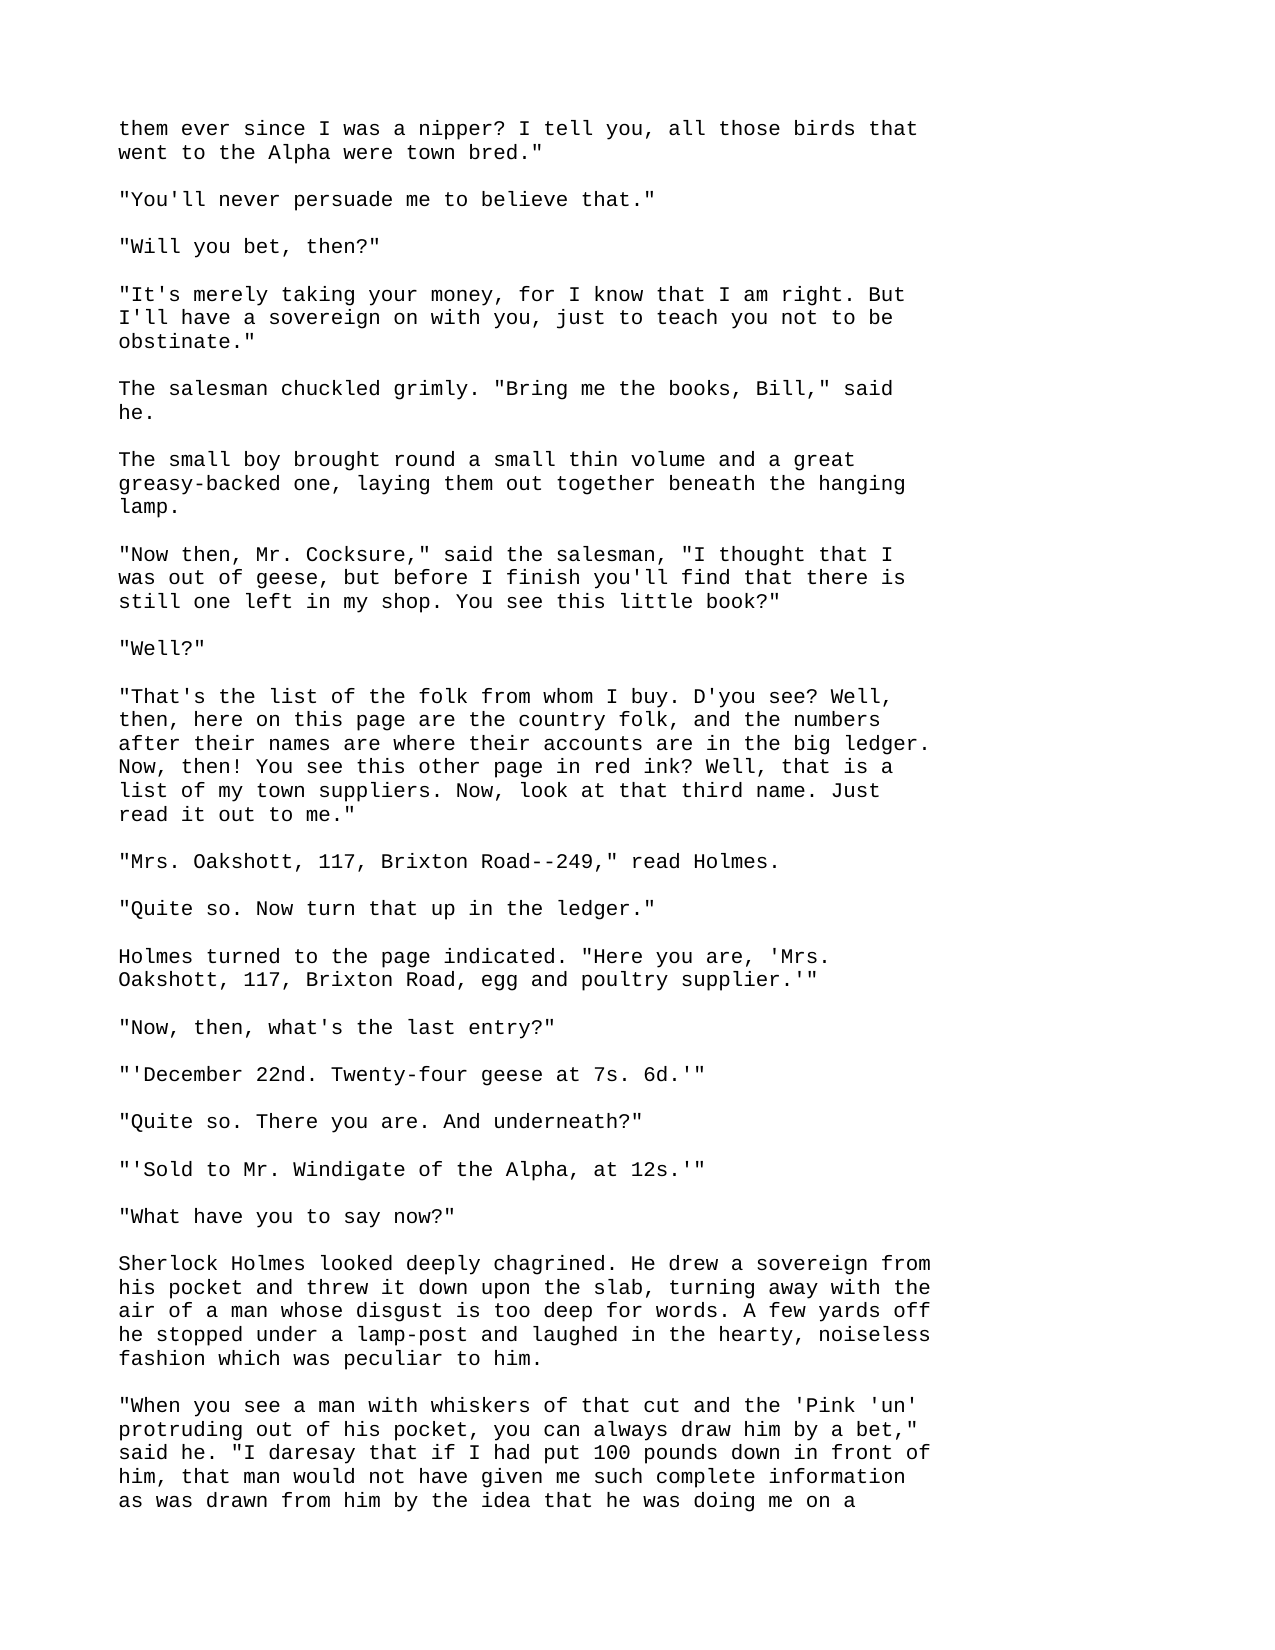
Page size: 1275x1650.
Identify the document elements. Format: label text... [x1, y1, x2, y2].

text obstinate." [118, 331, 1157, 354]
text "Well?" [118, 638, 1157, 662]
text air of a man whose disgust is too deep for words. A few yards off [118, 1300, 1157, 1324]
text "You'll never persuade me to believe that." [118, 189, 1157, 213]
text "'December 22nd. Twenty-four geese at 7s. 6d.'" [118, 1064, 1157, 1088]
text "Mrs. Oakshott, 117, Brixton Road--249," read Holmes. [118, 851, 1157, 875]
text them ever since I was a nipper? I tell you, all those birds that [118, 118, 1157, 142]
text "That's the list of the folk from whom I buy. D'you see? Well, [118, 686, 1157, 709]
text still one left in my shop. You see this little book?" [118, 591, 1157, 615]
text list of my town suppliers. Now, look at that third name. Just [118, 780, 1157, 804]
text then, here on this page are the country folk, and the numbers [118, 709, 1157, 733]
text "Quite so. There you are. And underneath?" [118, 1111, 1157, 1135]
text Sherlock Holmes looked deeply chagrined. He drew a sovereign from [118, 1253, 1157, 1277]
text "'Sold to Mr. Windigate of the Alpha, at 12s.'" [118, 1158, 1157, 1182]
text protruding out of his pocket, you can always draw him by a bet," [118, 1419, 1157, 1442]
text went to the Alpha were town bred." [118, 142, 1157, 165]
text "Now, then, what's the last entry?" [118, 1017, 1157, 1040]
text after their names are where their accounts are in the big ledger. [118, 733, 1157, 757]
text greasy-backed one, laying them out together beneath the hanging [118, 473, 1157, 496]
text Oakshott, 117, Brixton Road, egg and poultry supplier.'" [118, 969, 1157, 993]
text "Will you bet, then?" [118, 236, 1157, 260]
text Now, then! You see this other page in red ink? Well, that is a [118, 757, 1157, 780]
text The small boy brought round a small thin volume and a great [118, 449, 1157, 473]
text as was drawn from him by the idea that he was doing me on a [118, 1489, 1157, 1513]
text lamp. [118, 496, 1157, 520]
text him, that man would not have given me such complete information [118, 1466, 1157, 1489]
text was out of geese, but before I finish you'll find that there is [118, 567, 1157, 591]
text he. [118, 402, 1157, 426]
text "Quite so. Now turn that up in the ledger." [118, 898, 1157, 922]
text "Now then, Mr. Cocksure," said the salesman, "I thought that I [118, 544, 1157, 567]
text said he. "I daresay that if I had put 100 pounds down in front of [118, 1442, 1157, 1466]
text read it out to me." [118, 804, 1157, 827]
text Holmes turned to the page indicated. "Here you are, 'Mrs. [118, 946, 1157, 969]
text The salesman chuckled grimly. "Bring me the books, Bill," said [118, 378, 1157, 402]
text he stopped under a lamp-post and laughed in the hearty, noiseless [118, 1324, 1157, 1348]
text his pocket and threw it down upon the slab, turning away with the [118, 1277, 1157, 1300]
text "When you see a man with whiskers of that cut and the 'Pink 'un' [118, 1395, 1157, 1419]
text fashion which was peculiar to him. [118, 1348, 1157, 1371]
text I'll have a sovereign on with you, just to teach you not to be [118, 307, 1157, 331]
text "It's merely taking your money, for I know that I am right. But [118, 284, 1157, 307]
text "What have you to say now?" [118, 1206, 1157, 1229]
